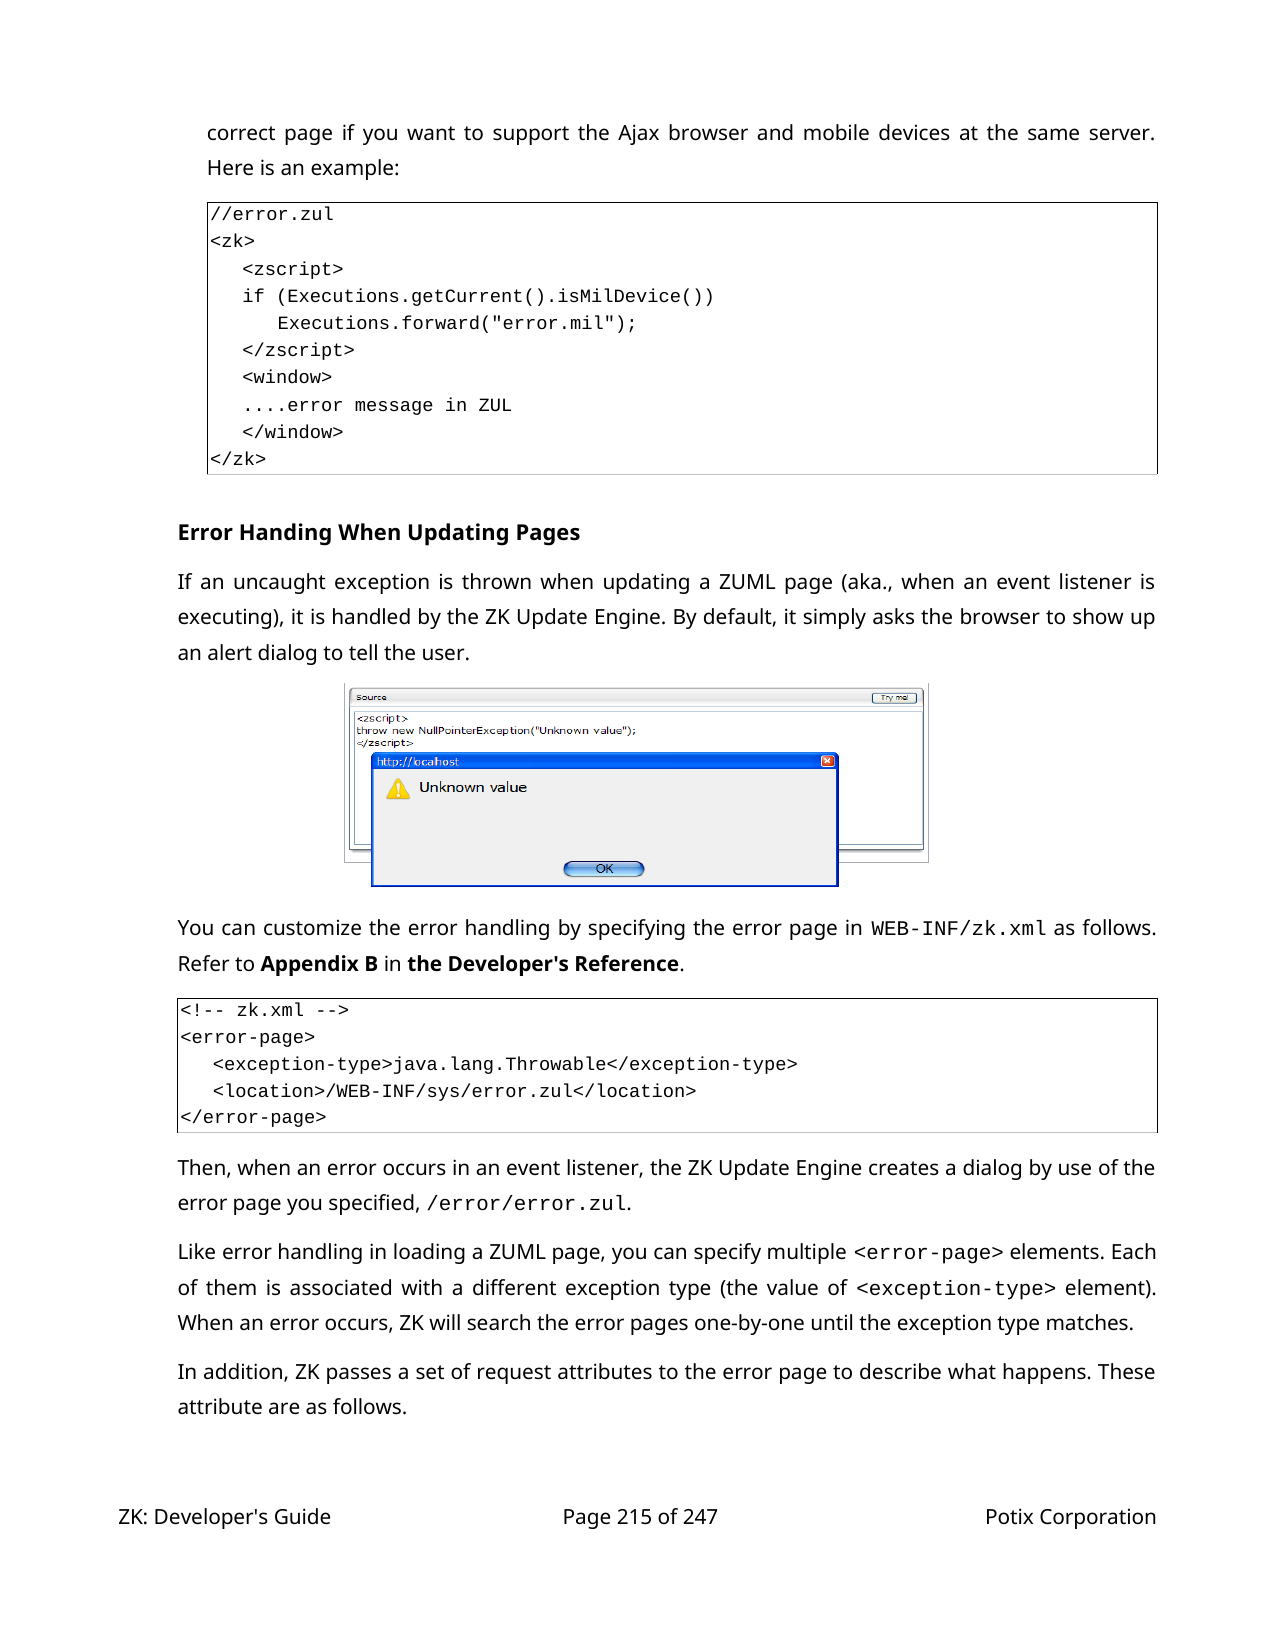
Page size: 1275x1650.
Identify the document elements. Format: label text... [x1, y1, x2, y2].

picture [342, 683, 933, 889]
text if (Executions.getCurrent().isMilDevice()) [208, 284, 1157, 308]
text </zscript> [208, 338, 1157, 362]
text You can customize the error handling by specifying the error page in WEB-INF/zk.xml as follows. Refer to Appendix B in the Developer's Reference. [177, 913, 1157, 977]
text If an uncaught exception is thrown when updating a ZUML page (aka., when an event listener is executing), it is handled by the ZK Update Engine. By default, it simply asks the browser to show up an alert dialog to tell the user. [177, 567, 1157, 666]
text In addition, ZK passes a set of request attributes to the error page to describe what happens. These attribute are as follows. [177, 1357, 1157, 1421]
text correct page if you want to support the Ajax browser and mobile devices at the same server. Here is an example: [207, 118, 1157, 182]
text Like error handling in loading a ZUML page, you can specify multiple <error-page> elements. Each of them is associated with a different exception type (the value of <exception-type> element). When an error occurs, ZK will search the error pages one-by-one until the exception type matches. [177, 1237, 1157, 1337]
text <exception-type>java.lang.Throwable</exception-type> <location>/WEB-INF/sys/error.zul</location> </error-page> [178, 1052, 1157, 1132]
text <zscript> [208, 257, 1157, 281]
text <window> [208, 365, 1157, 389]
text </zk> [208, 447, 1157, 474]
text ....error message in ZUL [208, 392, 1157, 417]
text //error.zul [208, 203, 1157, 226]
subtitle Error Handing When Updating Pages [177, 517, 1157, 547]
text </window> [208, 420, 1157, 444]
text Then, when an error occurs in an event listener, the ZK Update Engine creates a dialog by use of the error page you specified, /error/error.zul. [177, 1153, 1157, 1217]
text <!-- zk.xml --> [178, 999, 1157, 1022]
text <error-page> [178, 1025, 1157, 1049]
text Executions.forward("error.mil"); [208, 311, 1157, 335]
text <zk> [208, 229, 1157, 254]
